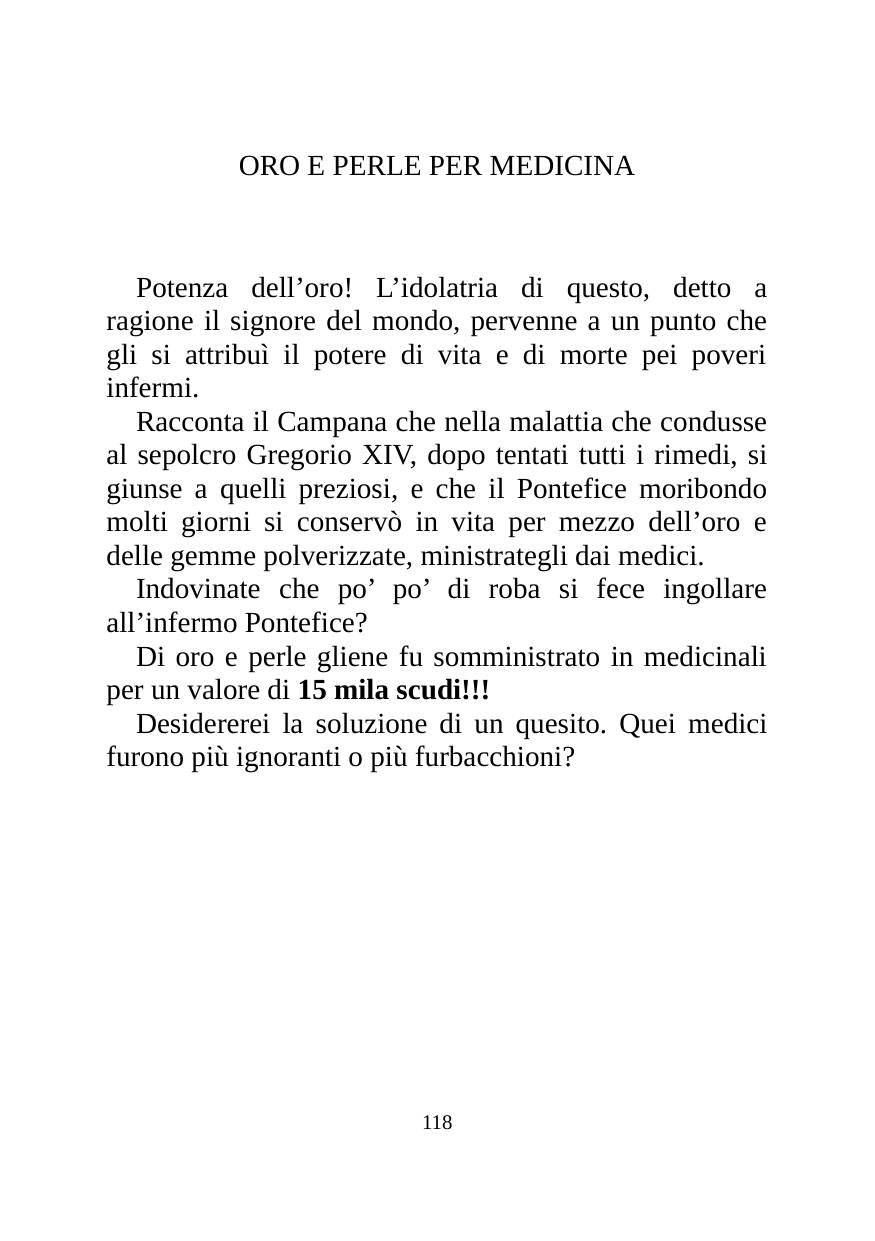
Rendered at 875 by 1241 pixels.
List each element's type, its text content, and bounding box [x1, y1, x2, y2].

text Racconta il Campana che nella malattia che condusse al sepolcro Gregorio XIV, dopo tentati tutti i rimedi, si giunse a quelli preziosi, e che il Pontefice moribondo molti giorni si conservò in vita per mezzo dell’oro e delle gemme polverizzate, ministrategli dai medici. [106, 404, 768, 572]
text Di oro e perle gliene fu somministrato in medicinali per un valore di 15 mila scudi!!! [106, 639, 768, 706]
text Desidererei la soluzione di un quesito. Quei medici furono più ignoranti o più furbacchioni? [106, 706, 768, 773]
subtitle ORO E PERLE PER MEDICINA [106, 148, 768, 181]
text Indovinate che po’ po’ di roba si fece ingollare all’infermo Pontefice? [106, 572, 768, 639]
text Potenza dell’oro! L’idolatria di questo, detto a ragione il signore del mondo, pervenne a un punto che gli si attribuì il potere di vita e di morte pei poveri infermi. [106, 270, 768, 404]
